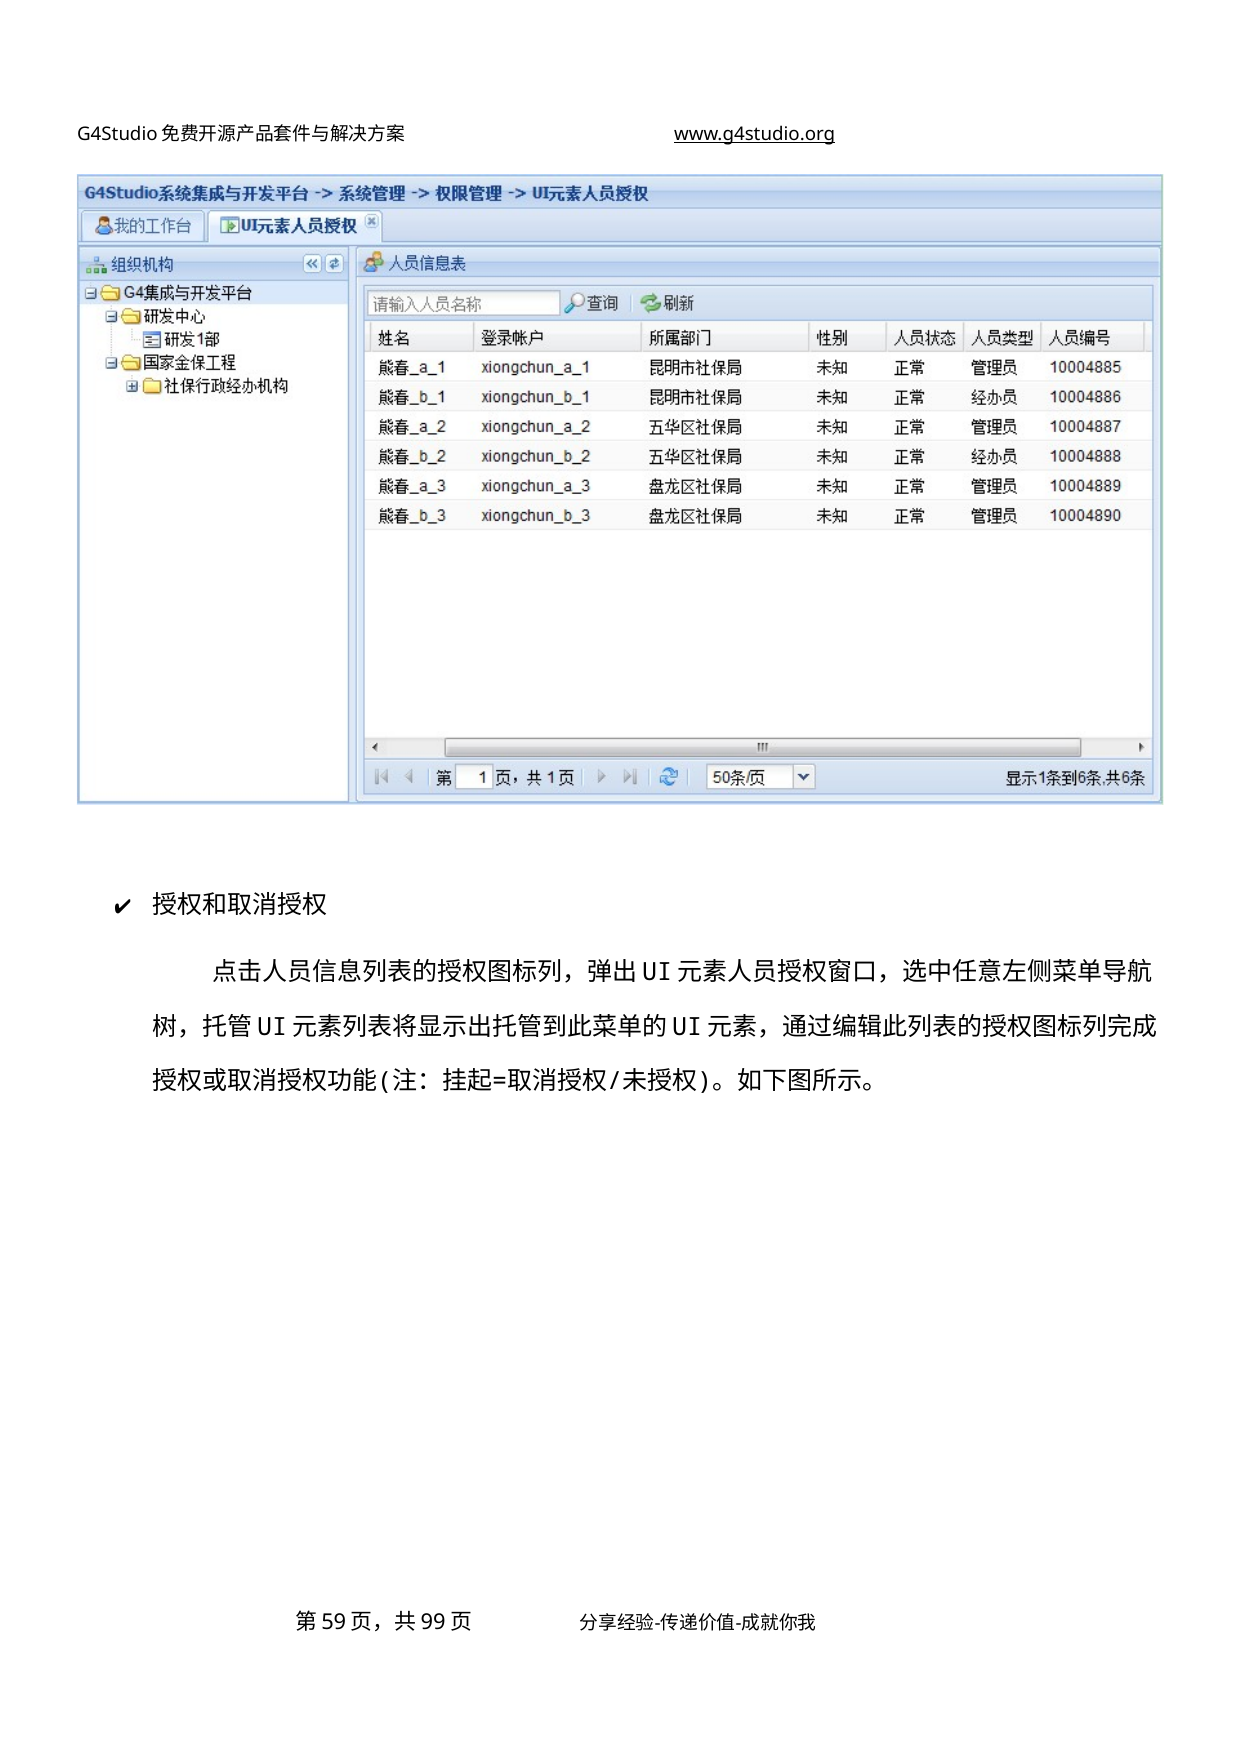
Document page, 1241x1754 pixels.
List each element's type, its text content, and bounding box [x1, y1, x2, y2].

picture [76, 174, 1164, 805]
list 点击人员信息列表的授权图标列，弹出UI元素人员授权窗口，选中任意左侧菜单导航树，托管UI元素列表将显示出托管到此菜单的UI元素，通过编辑此列表的授权图标列完成授权或取消授权功能(注：挂起=取消授权/未授权)。如下图所示。 [114, 952, 1163, 1097]
list 授权和取消授权 [114, 885, 1163, 921]
